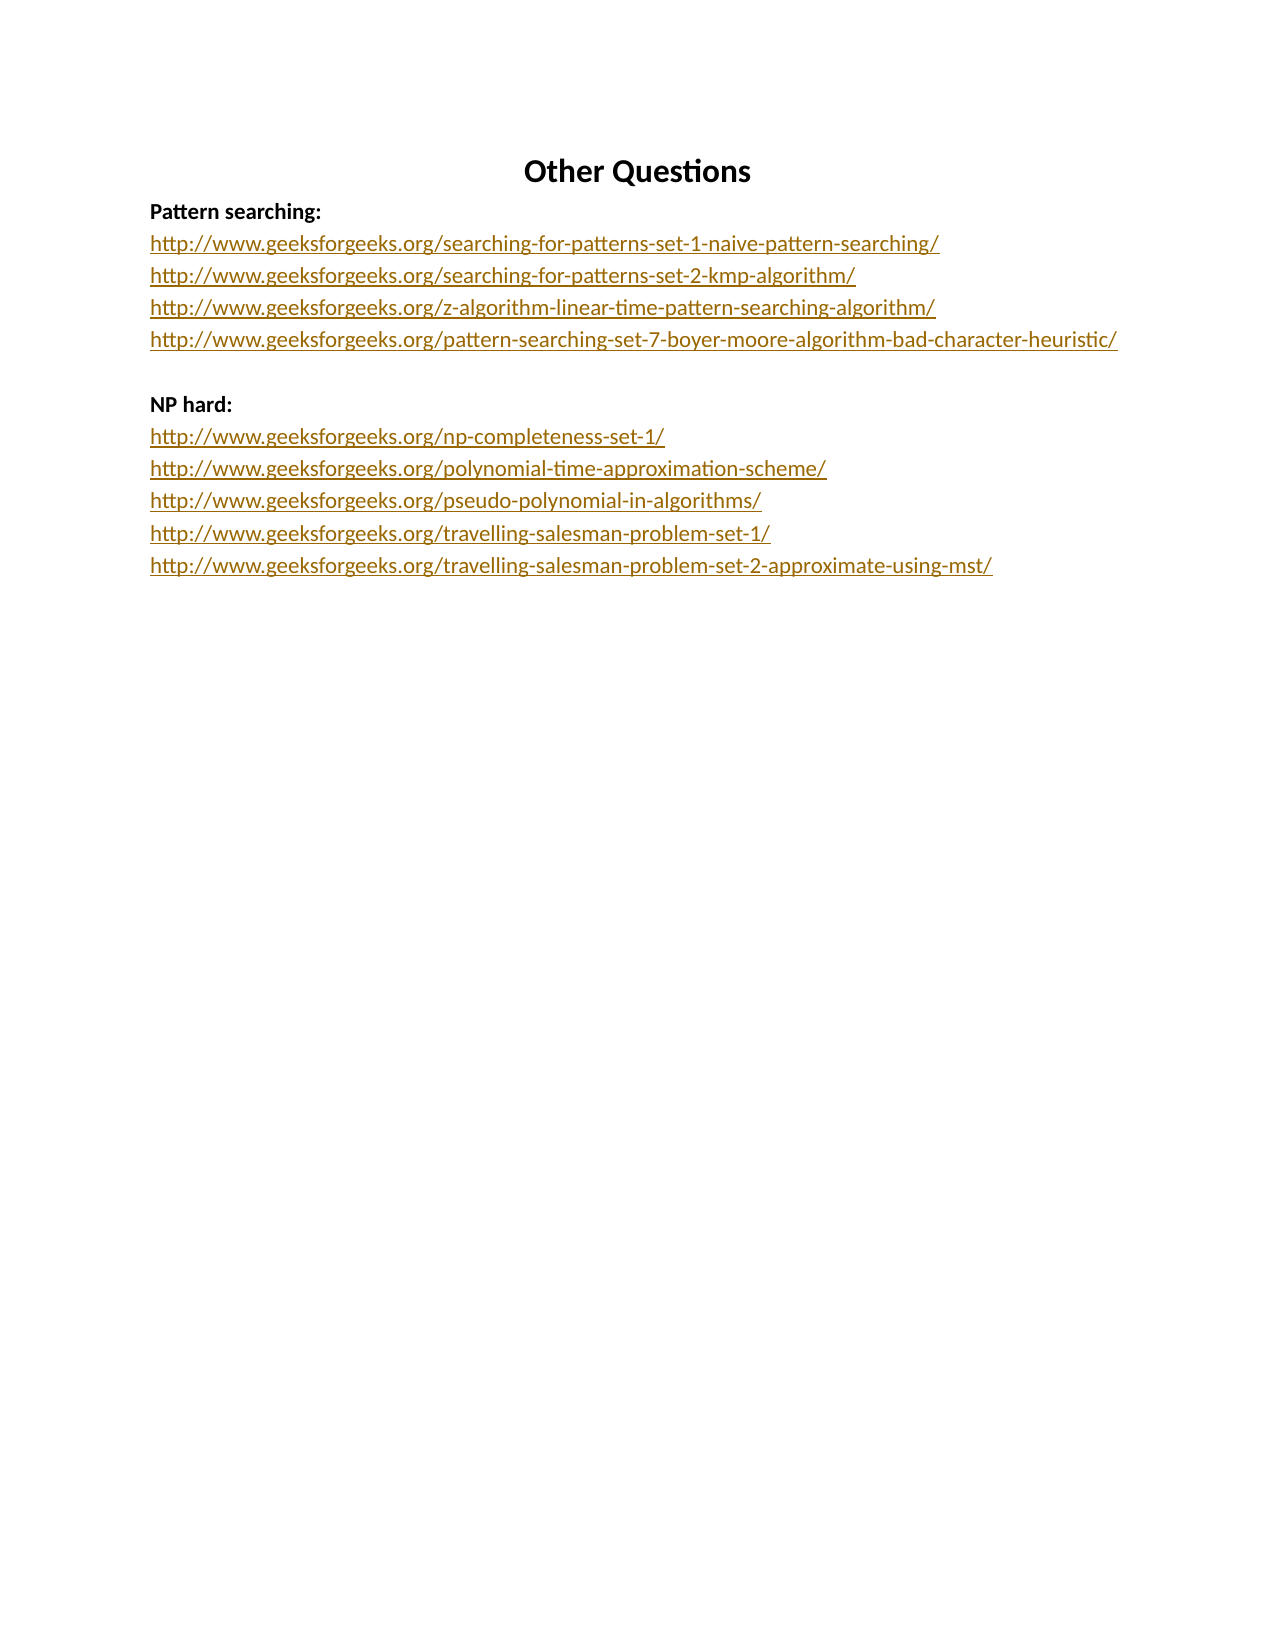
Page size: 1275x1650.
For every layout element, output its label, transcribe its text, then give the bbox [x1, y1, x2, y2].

list NP hard: [150, 390, 1125, 418]
list Pattern searching: [150, 197, 1125, 225]
list http://www.geeksforgeeks.org/travelling-salesman-problem-set-2-approximate-using-mst/ [150, 551, 1125, 579]
list http://www.geeksforgeeks.org/pseudo-polynomial-in-algorithms/ [150, 486, 1125, 514]
list http://www.geeksforgeeks.org/pattern-searching-set-7-boyer-moore-algorithm-bad-character-heuristic/ [150, 326, 1125, 353]
list http://www.geeksforgeeks.org/searching-for-patterns-set-2-kmp-algorithm/ [150, 261, 1125, 289]
list Other Questions [150, 150, 1125, 191]
list http://www.geeksforgeeks.org/searching-for-patterns-set-1-naive-pattern-searching/ [150, 229, 1125, 257]
list http://www.geeksforgeeks.org/polynomial-time-approximation-scheme/ [150, 454, 1125, 482]
list http://www.geeksforgeeks.org/z-algorithm-linear-time-pattern-searching-algorithm/ [150, 293, 1125, 321]
list http://www.geeksforgeeks.org/np-completeness-set-1/ [150, 422, 1125, 450]
list http://www.geeksforgeeks.org/travelling-salesman-problem-set-1/ [150, 519, 1125, 547]
